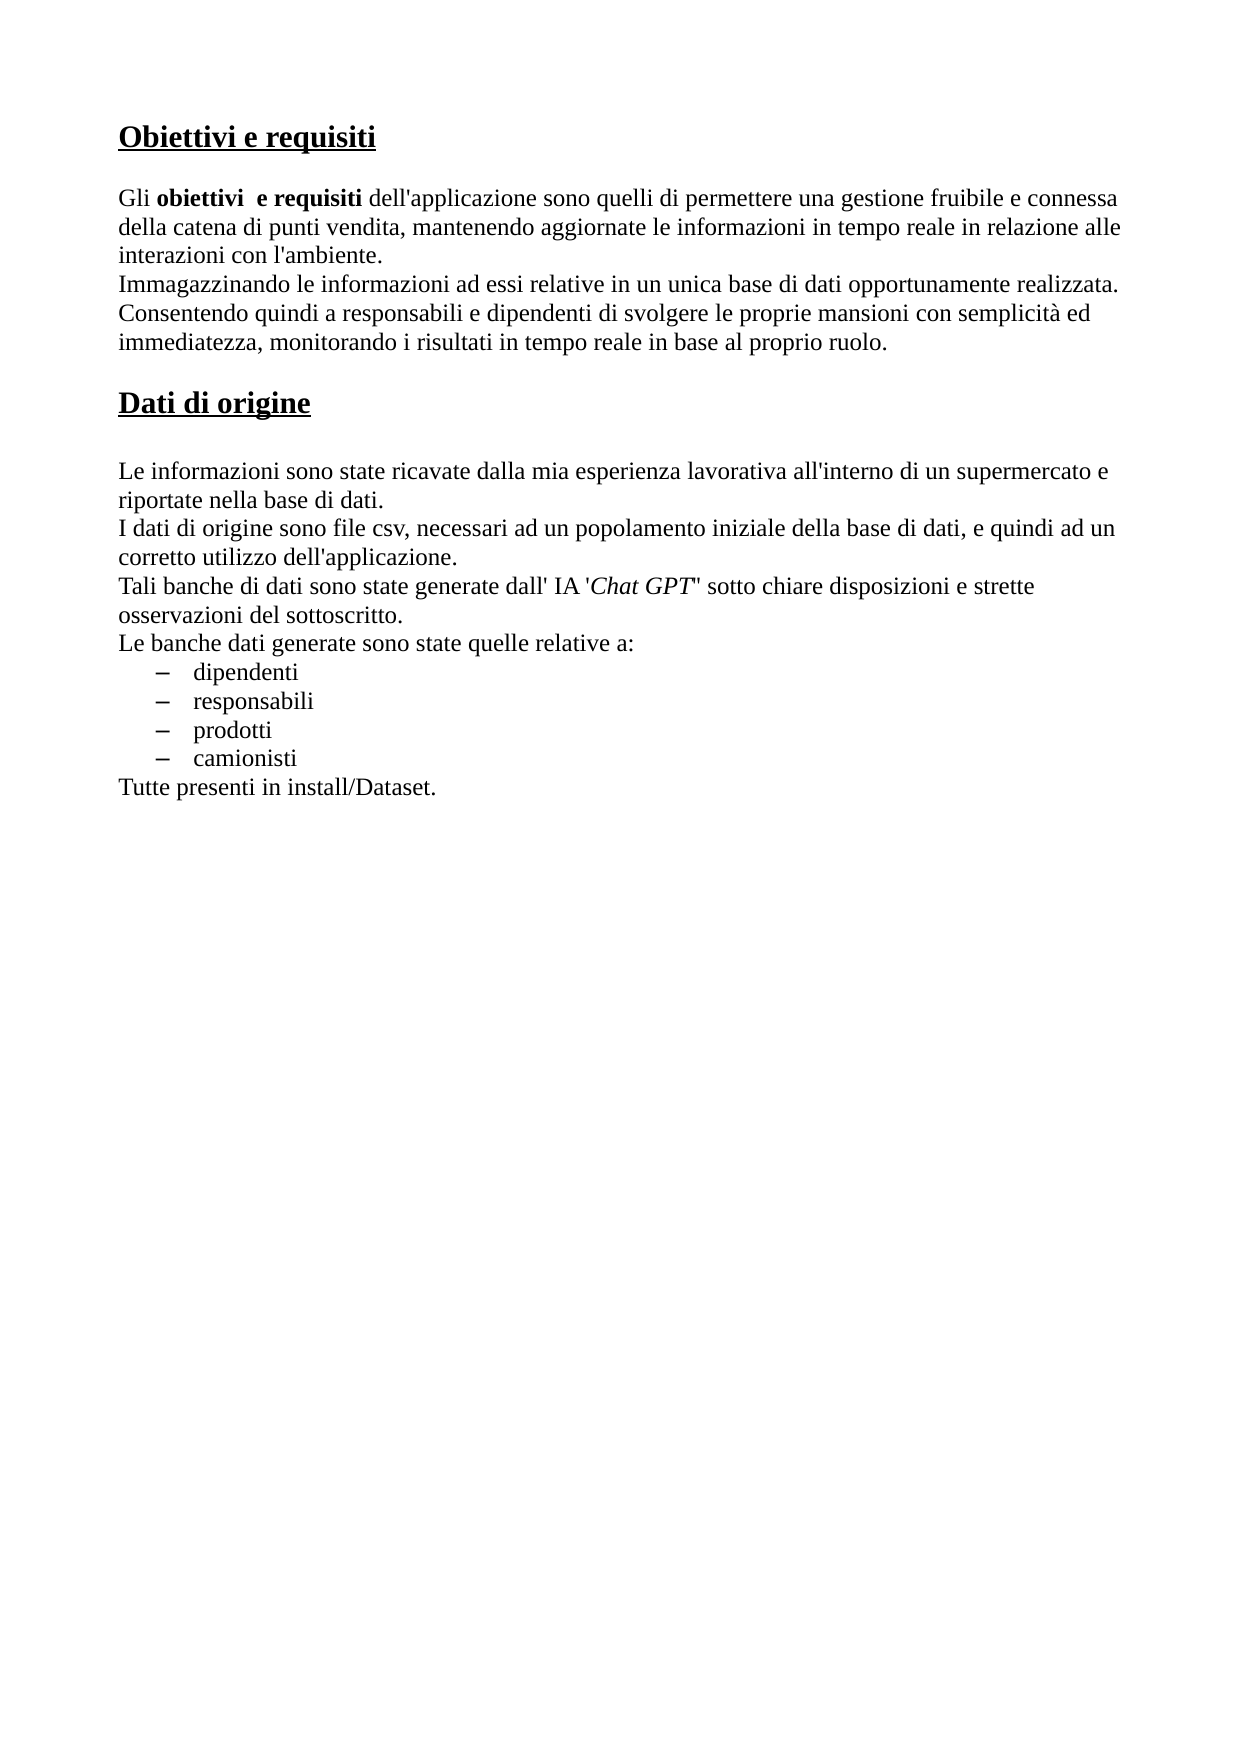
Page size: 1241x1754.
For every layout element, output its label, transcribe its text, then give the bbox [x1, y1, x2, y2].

list responsabili [156, 686, 1122, 715]
text Gli obiettivi e requisiti dell'applicazione sono quelli di permettere una gestione fruibile e connessa della catena di punti vendita, mantenendo aggiornate le informazioni in tempo reale in relazione alle interazioni con l'ambiente. [118, 183, 1122, 269]
text Le informazioni sono state ricavate dalla mia esperienza lavorativa all'interno di un supermercato e riportate nella base di dati. [118, 456, 1122, 513]
text Consentendo quindi a responsabili e dipendenti di svolgere le proprie mansioni con semplicità ed immediatezza, monitorando i risultati in tempo reale in base al proprio ruolo. [118, 298, 1122, 355]
text Immagazzinando le informazioni ad essi relative in un unica base di dati opportunamente realizzata. [118, 269, 1122, 298]
text Obiettivi e requisiti [118, 118, 1122, 154]
list prodotti [156, 715, 1122, 743]
text Tutte presenti in install/Dataset. [118, 772, 1122, 801]
list camionisti [156, 743, 1122, 772]
list dipendenti [156, 657, 1122, 686]
text Tali banche di dati sono state generate dall' IA 'Chat GPT'' sotto chiare disposizioni e strette osservazioni del sottoscritto. [118, 571, 1122, 628]
text Dati di origine [118, 384, 1122, 420]
text I dati di origine sono file csv, necessari ad un popolamento iniziale della base di dati, e quindi ad un corretto utilizzo dell'applicazione. [118, 513, 1122, 571]
text Le banche dati generate sono state quelle relative a: [118, 628, 1122, 657]
